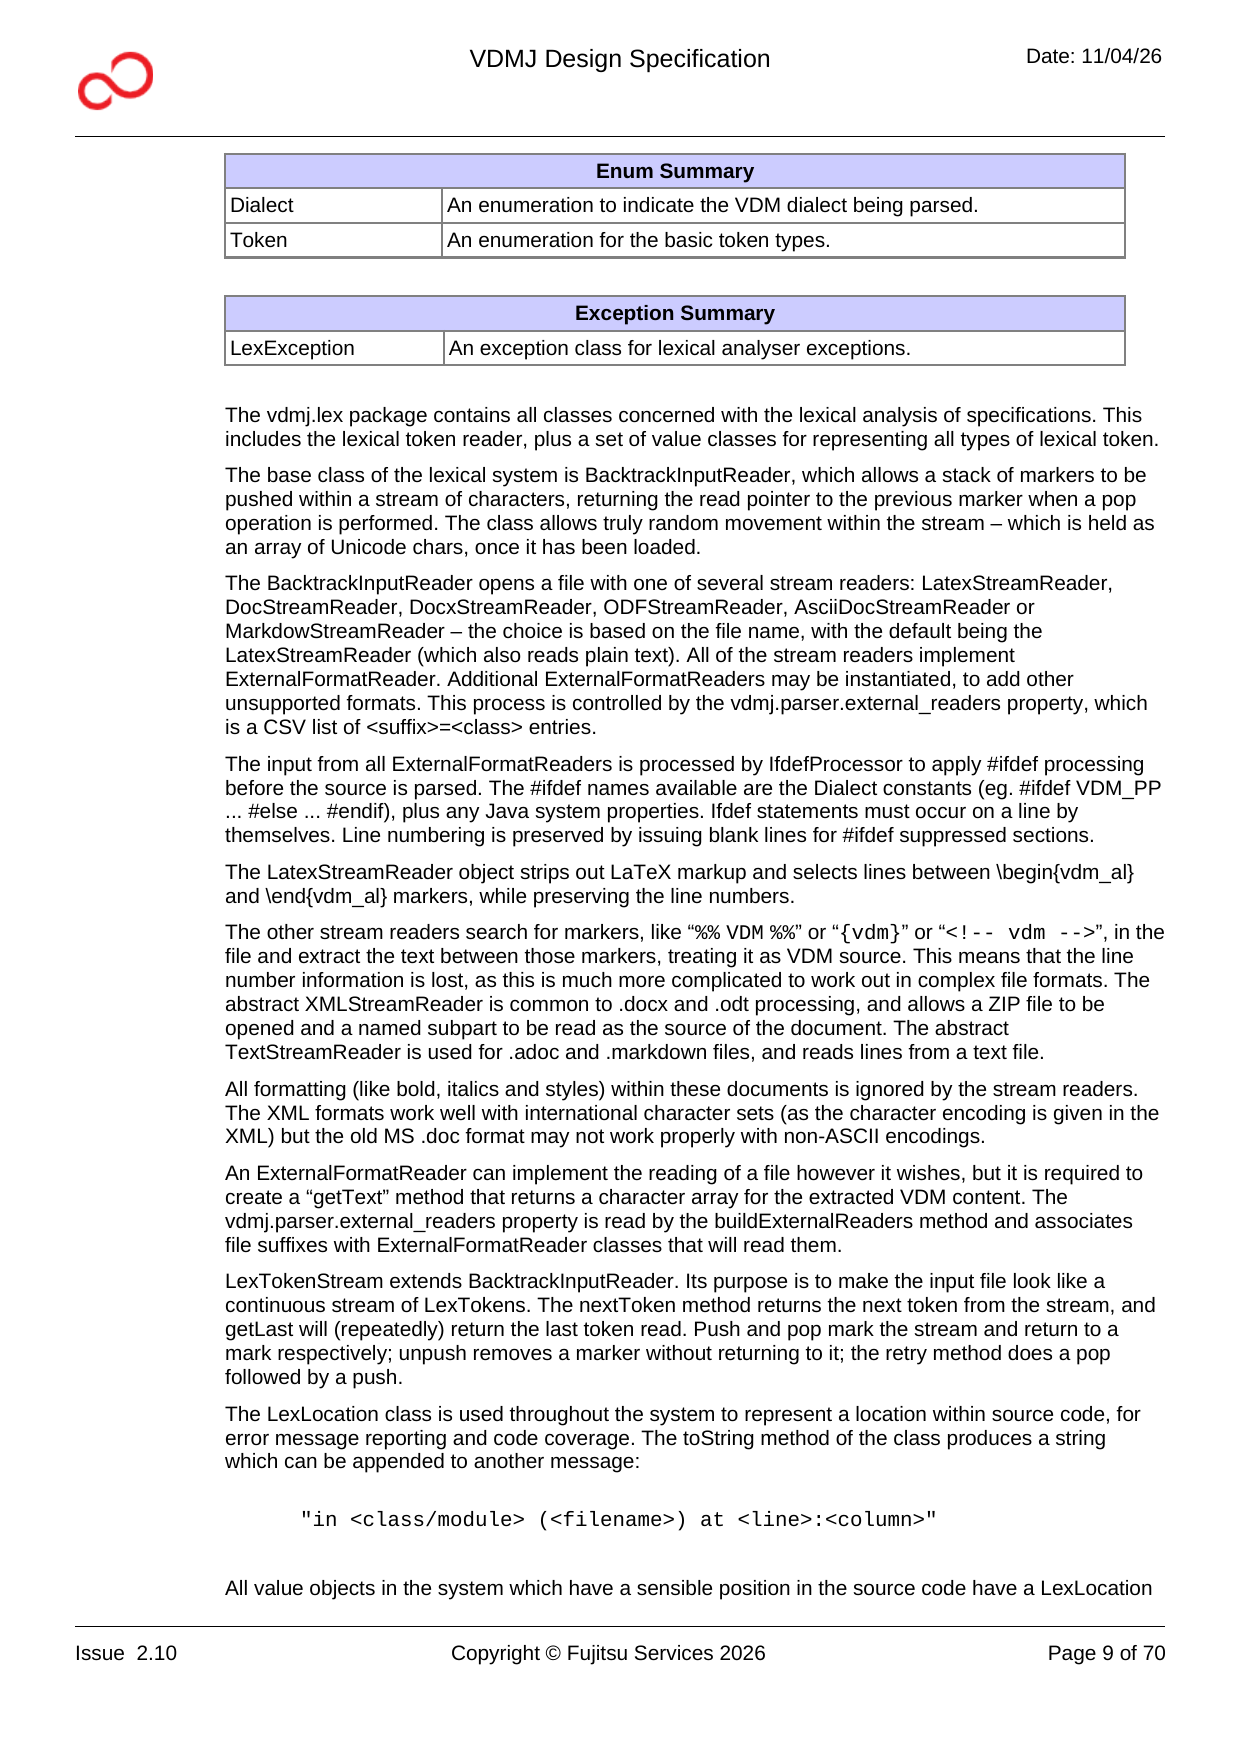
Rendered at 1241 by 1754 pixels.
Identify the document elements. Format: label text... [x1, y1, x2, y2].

table_header Enum Summary [226, 155, 1124, 187]
text All value objects in the system which have a sensible position in the source code have a LexLocation [225, 1576, 1165, 1600]
text The LexLocation class is used throughout the system to represent a location within source code, for error message reporting and code coverage. The toString method of the class produces a string which can be appended to another message: [225, 1402, 1165, 1474]
text LexTokenStream extends BacktrackInputReader. Its purpose is to make the input file look like a continuous stream of LexTokens. The nextToken method returns the next token from the stream, and getLast will (repeatedly) return the last token read. Push and pop mark the stream and return to a mark respectively; unpush removes a marker without returning to it; the retry method does a pop followed by a push. [225, 1269, 1165, 1389]
text The other stream readers search for markers, like “%% VDM %%” or “{vdm}” or “<!-- vdm -->”, in the file and extract the text between those markers, treating it as VDM source. This means that the line number information is lost, as this is much more complicated to work out in complex file formats. The abstract XMLStreamReader is common to .docx and .odt processing, and allows a ZIP file to be opened and a named subpart to be read as the source of the document. The abstract TextStreamReader is used for .adoc and .markdown files, and reads lines from a text file. [225, 921, 1165, 1064]
text The input from all ExternalFormatReaders is processed by IfdefProcessor to apply #ifdef processing before the source is parsed. The #ifdef names available are the Dialect constants (eg. #ifdef VDM_PP ... #else ... #endif), plus any Java system properties. Ifdef statements must occur on a line by themselves. Line numbering is preserved by issuing blank lines for #ifdef suppressed sections. [225, 752, 1165, 848]
table_cell Dialect [226, 189, 441, 222]
text An ExternalFormatReader can implement the reading of a file however it wishes, but it is required to create a “getText” method that returns a character array for the extracted VDM content. The vdmj.parser.external_readers property is read by the buildExternalReaders method and associates file suffixes with ExternalFormatReader classes that will read them. [225, 1161, 1165, 1257]
table_header Exception Summary [226, 297, 1124, 330]
text The BacktrackInputReader opens a file with one of several stream readers: LatexStreamReader, DocStreamReader, DocxStreamReader, ODFStreamReader, AsciiDocStreamReader or MarkdowStreamReader – the choice is based on the file name, with the default being the LatexStreamReader (which also reads plain text). All of the stream readers implement ExternalFormatReader. Additional ExternalFormatReaders may be instantiated, to add other unsupported formats. This process is controlled by the vdmj.parser.external_readers property, which is a CSV list of <suffix>=<class> entries. [225, 572, 1165, 739]
table_cell Token [226, 224, 441, 256]
text The base class of the lexical system is BacktrackInputReader, which allows a stack of markers to be pushed within a stream of characters, returning the read pointer to the previous marker when a pop operation is performed. The class allows truly random movement within the stream – which is held as an array of Unicode chars, once it has been loaded. [225, 463, 1165, 559]
text The LatexStreamReader object strips out LaTeX markup and selects lines between \begin{vdm_al} and \end{vdm_al} markers, while preserving the line numbers. [225, 860, 1165, 908]
picture [78, 44, 153, 120]
text The vdmj.lex package contains all classes concerned with the lexical analysis of specifications. This includes the lexical token reader, plus a set of value classes for representing all types of lexical token. [225, 403, 1165, 451]
text All formatting (like bold, italics and styles) within these documents is ignored by the stream readers. The XML formats work well with international character sets (as the character encoding is given in the XML) but the old MS .doc format may not work properly with non-ASCII encodings. [225, 1077, 1165, 1149]
text "in <class/module> (<filename>) at <line>:<column>" [225, 1509, 1165, 1531]
table_cell LexException [226, 332, 443, 364]
table_cell An exception class for lexical analyser exceptions. [445, 332, 1124, 364]
table_cell An enumeration for the basic token types. [443, 224, 1124, 256]
table_cell An enumeration to indicate the VDM dialect being parsed. [443, 189, 1124, 222]
